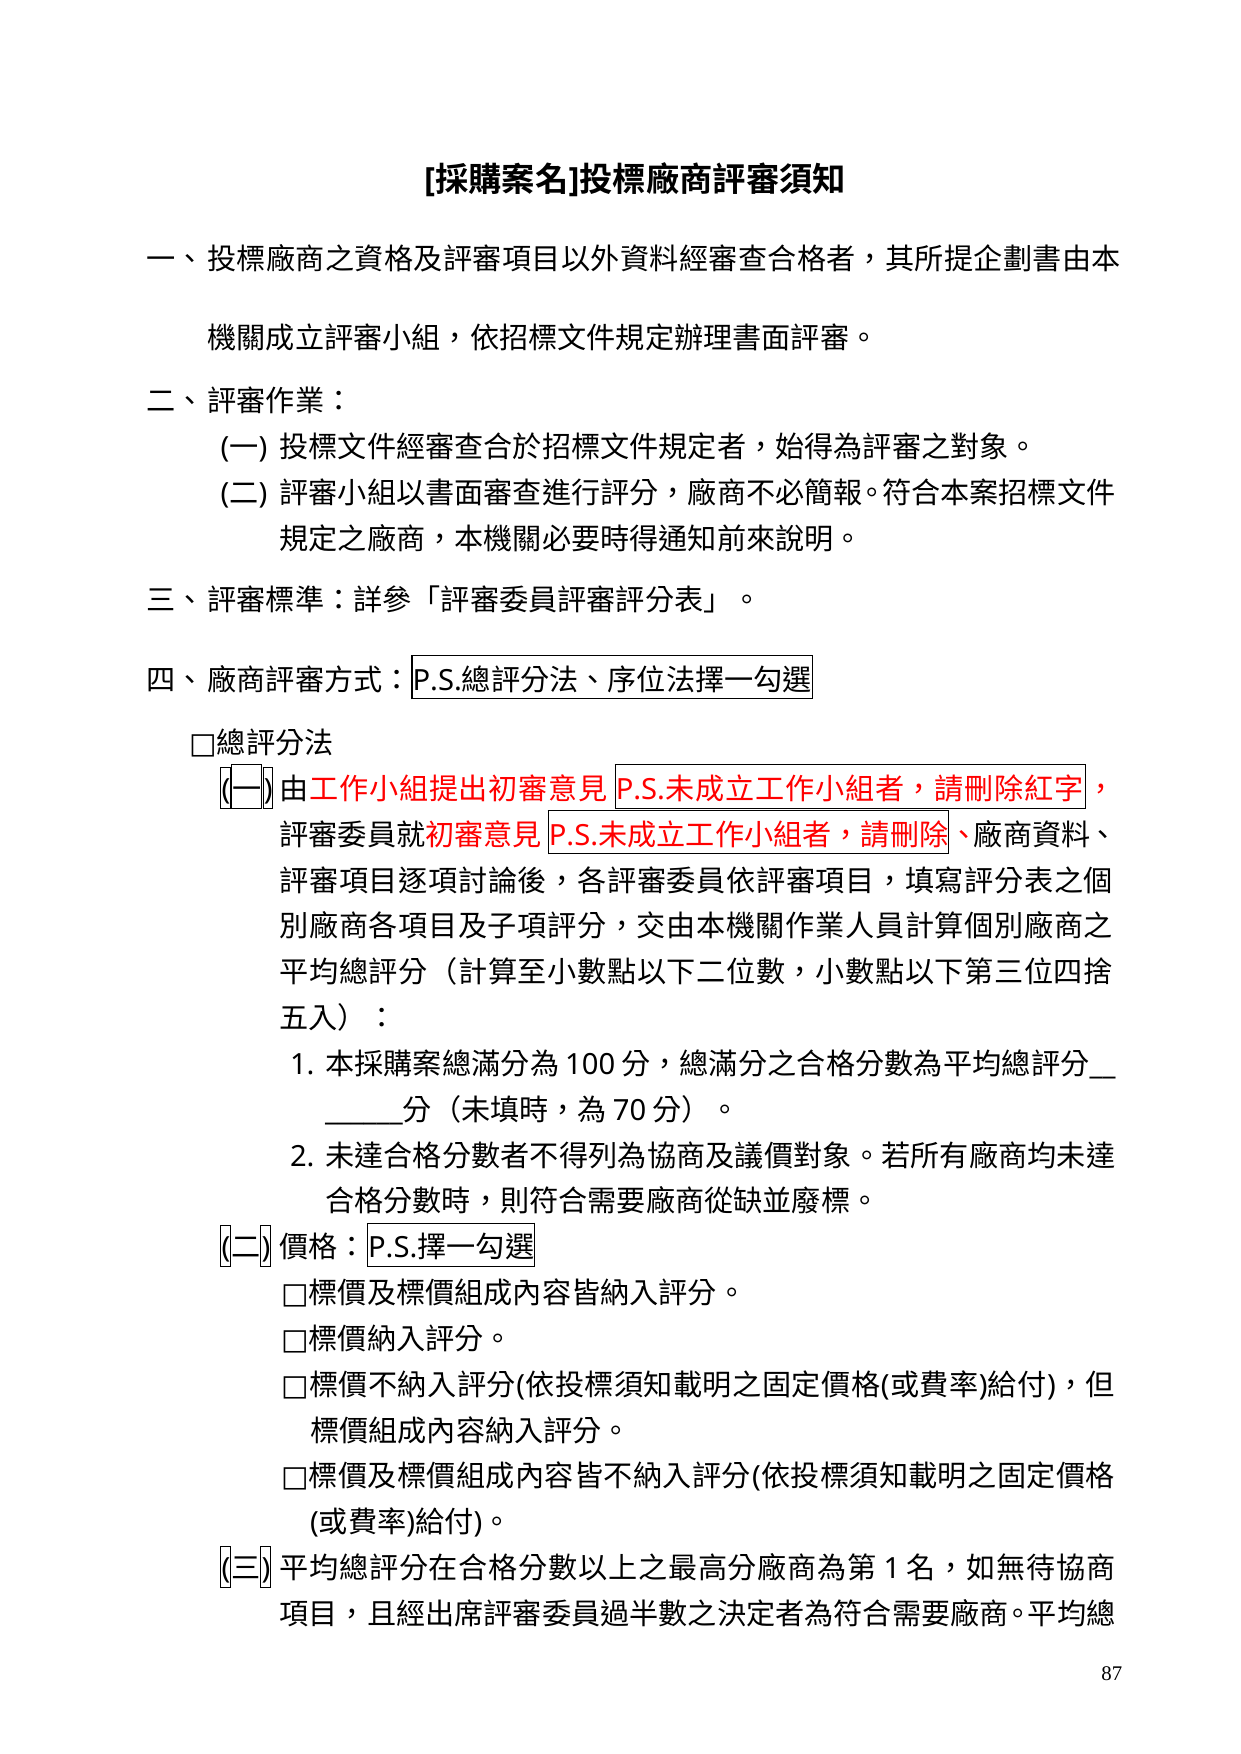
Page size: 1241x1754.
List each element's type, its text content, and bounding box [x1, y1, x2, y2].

text □標價及標價組成內容皆納入評分。 [281, 1267, 1115, 1313]
list 評審小組以書面審查進行評分，廠商不必簡報。符合本案招標文件規定之廠商，本機關必要時得通知前來說明。 [220, 467, 1115, 558]
list 平均總評分在合格分數以上之最高分廠商為第1名，如無待協商項目，且經出席評審委員過半數之決定者為符合需要廠商。平均總 [220, 1542, 1115, 1633]
list 投標廠商之資格及評審項目以外資料經審查合格者，其所提企劃書由本機關成立評審小組，依招標文件規定辦理書面評審。 [146, 217, 1122, 375]
list 投標文件經審查合於招標文件規定者，始得為評審之對象。 [220, 421, 1115, 467]
list 由工作小組提出初審意見P.S.未成立工作小組者，請刪除紅字，評審委員就初審意見P.S.未成立工作小組者，請刪除、廠商資料、評審項目逐項討論後，各評審委員依評審項目，填寫評分表之個別廠商各項目及子項評分，交由本機關作業人員計算個別廠商之平均總評分（計算至小數點以下二位數，小數點以下第三位四捨五入）： [220, 763, 1115, 1038]
list 未達合格分數者不得列為協商及議價對象。若所有廠商均未達合格分數時，則符合需要廠商從缺並廢標。 [290, 1129, 1115, 1221]
text [採購案名]投標廠商評審須知 [148, 138, 1122, 217]
text □標價及標價組成內容皆不納入評分(依投標須知載明之固定價格(或費率)給付)。 [281, 1450, 1115, 1542]
list 評審標準：詳參「評審委員評審評分表」。 [146, 558, 1122, 638]
text □標價納入評分。 [281, 1313, 1115, 1358]
list 評審作業： [146, 375, 1122, 421]
text □總評分法 [189, 717, 1115, 763]
list 廠商評審方式：P.S.總評分法、序位法擇一勾選 [146, 638, 1122, 717]
list 本採購案總滿分為100分，總滿分之合格分數為平均總評分________分（未填時，為70分）。 [290, 1038, 1115, 1129]
list 價格：P.S.擇一勾選 [220, 1221, 1115, 1267]
text □標價不納入評分(依投標須知載明之固定價格(或費率)給付)，但標價組成內容納入評分。 [281, 1358, 1115, 1450]
